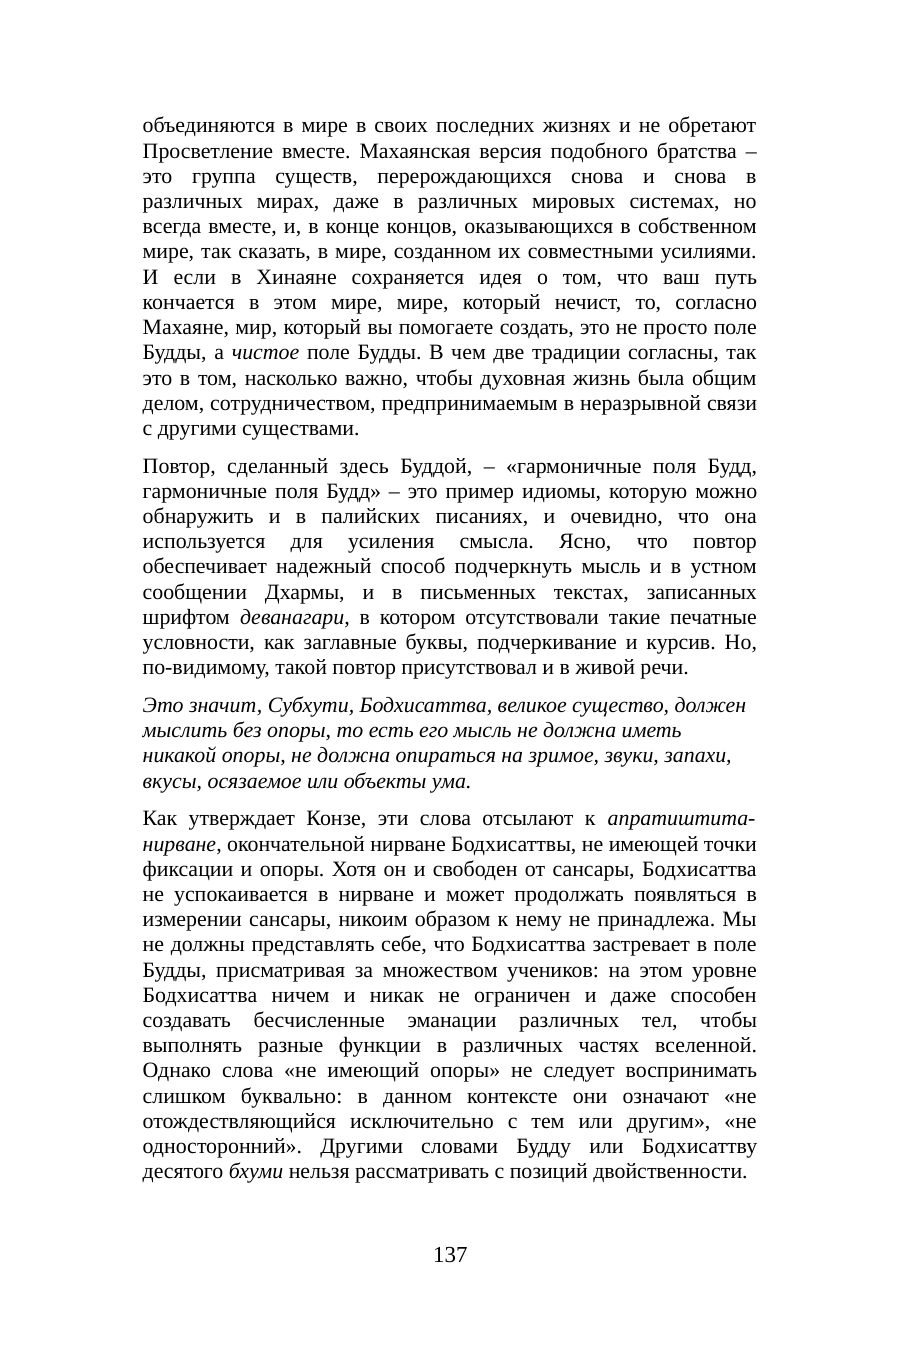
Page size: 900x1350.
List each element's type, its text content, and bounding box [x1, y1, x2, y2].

text Это значит, Субхути, Бодхисаттва, великое существо, должен мыслить без опоры, то есть его мысль не должна иметь никакой опоры, не должна опираться на зримое, звуки, запахи, вкусы, осязаемое или объекты ума. [142, 692, 757, 793]
text Повтор, сделанный здесь Буддой, – «гармоничные поля Будд, гармоничные поля Будд» – это пример идиомы, которую можно обнаружить и в палийских писаниях, и очевидно, что она используется для усиления смысла. Ясно, что повтор обеспечивает надежный способ подчеркнуть мысль и в устном сообщении Дхармы, и в письменных текстах, записанных шрифтом деванагари, в котором отсутствовали такие печатные условности, как заглавные буквы, подчеркивание и курсив. Но, по-видимому, такой повтор присутствовал и в живой речи. [142, 453, 757, 679]
text объединяются в мире в своих последних жизнях и не обретают Просветление вместе. Махаянская версия подобного братства – это группа существ, перерождающихся снова и снова в различных мирах, даже в различных мировых системах, но всегда вместе, и, в конце концов, оказывающихся в собственном мире, так сказать, в мире, созданном их совместными усилиями. И если в Хинаяне сохраняется идея о том, что ваш путь кончается в этом мире, мире, который нечист, то, согласно Махаяне, мир, который вы помогаете создать, это не просто поле Будды, а чистое поле Будды. В чем две традиции согласны, так это в том, насколько важно, чтобы духовная жизнь была общим делом, сотрудничеством, предпринимаемым в неразрывной связи с другими существами. [142, 112, 757, 440]
text Как утверждает Конзе, эти слова отсылают к апратиштита-нирване, окончательной нирване Бодхисаттвы, не имеющей точки фиксации и опоры. Хотя он и свободен от сансары, Бодхисаттва не успокаивается в нирване и может продолжать появляться в измерении сансары, никоим образом к нему не принадлежа. Мы не должны представлять себе, что Бодхисаттва застревает в поле Будды, присматривая за множеством учеников: на этом уровне Бодхисаттва ничем и никак не ограничен и даже способен создавать бесчисленные эманации различных тел, чтобы выполнять разные функции в различных частях вселенной. Однако слова «не имеющий опоры» не следует воспринимать слишком буквально: в данном контексте они означают «не отождествляющийся исключительно с тем или другим», «не односторонний». Другими словами Будду или Бодхисаттву десятого бхуми нельзя рассматривать с позиций двойственности. [142, 805, 757, 1183]
